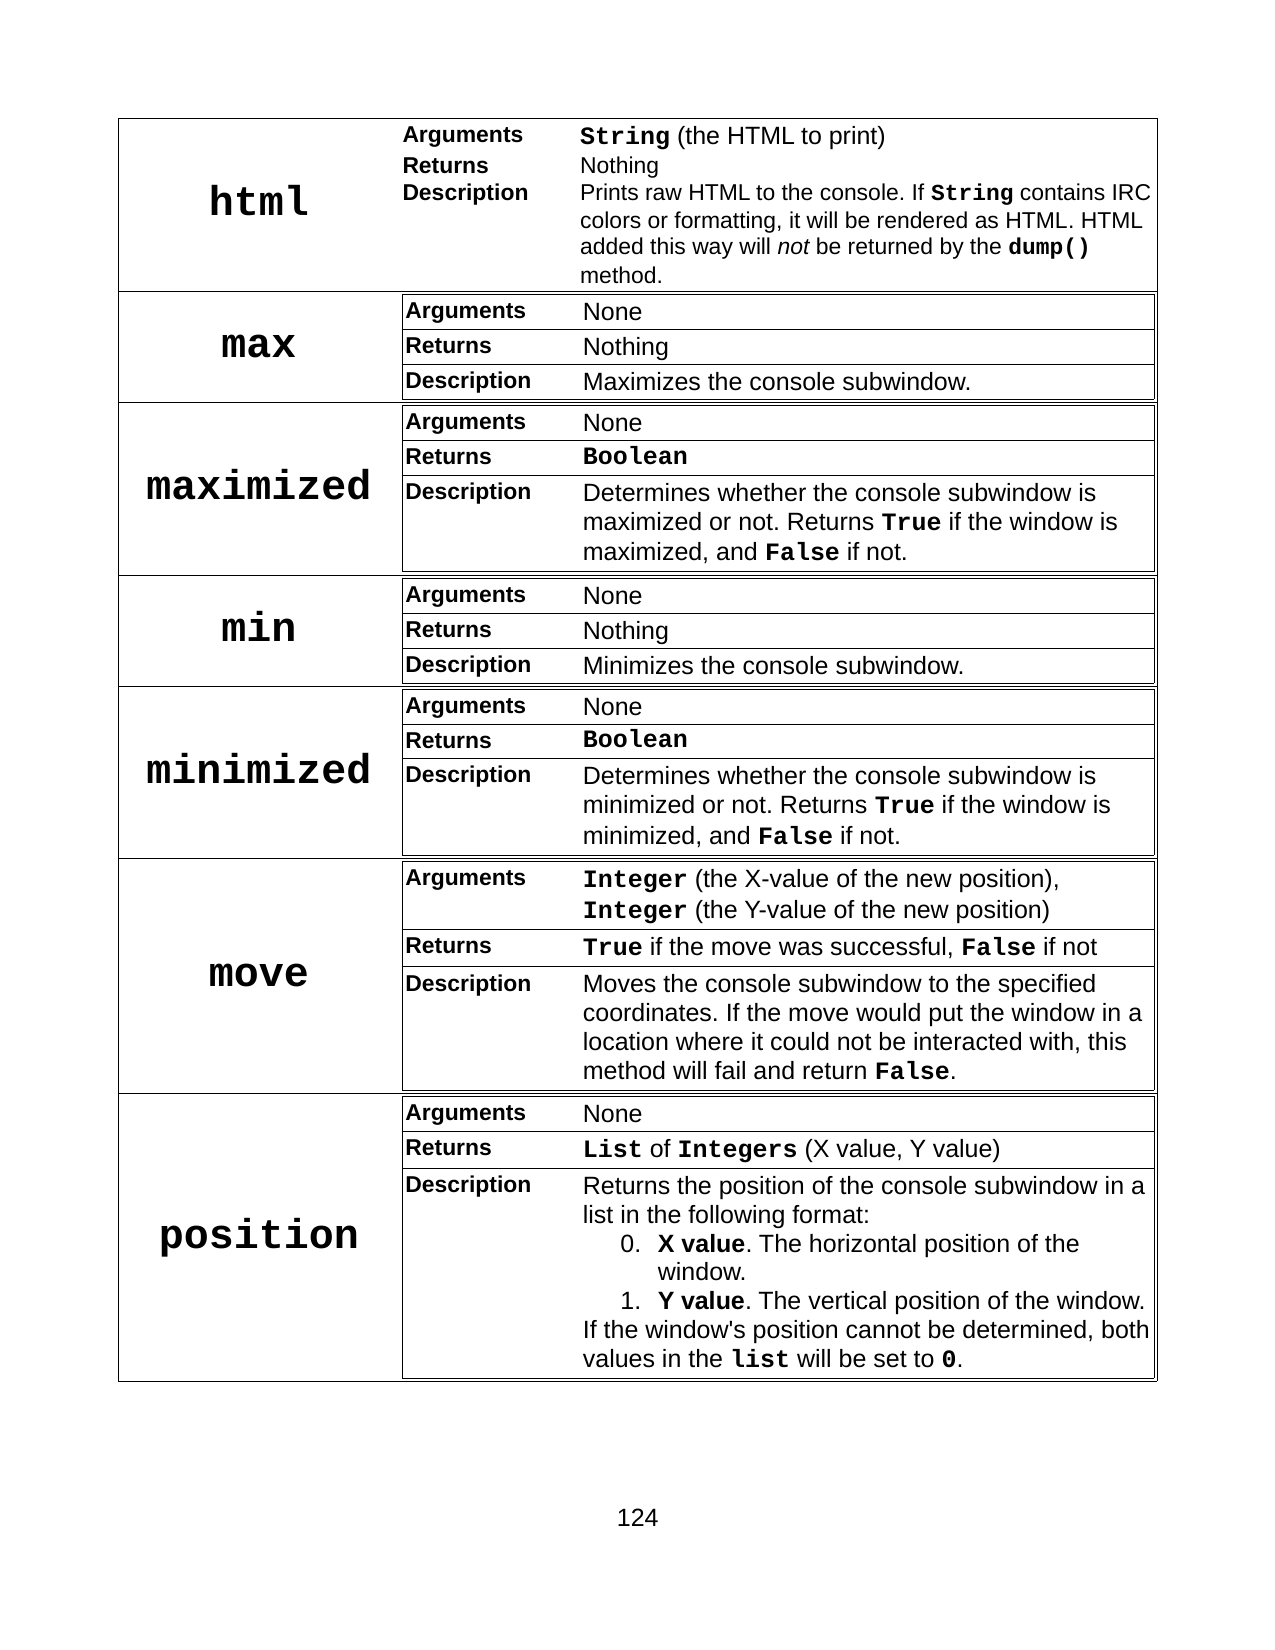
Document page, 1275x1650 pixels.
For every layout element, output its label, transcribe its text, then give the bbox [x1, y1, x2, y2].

table_header None [580, 295, 1154, 329]
table_header None [580, 406, 1154, 440]
table_cell [399, 576, 1157, 686]
table_cell [399, 292, 1157, 402]
table_cell move [119, 859, 399, 1093]
table_cell Description [403, 476, 579, 571]
table_cell min [119, 576, 399, 686]
table_header String (the HTML to print) [580, 121, 1154, 152]
table_header Arguments [403, 690, 580, 724]
table_cell Maximizes the console subwindow. [580, 365, 1154, 399]
table_cell html [119, 119, 399, 291]
table_cell Moves the console subwindow to the specified coordinates. If the move would put the window in a location where it could not be interacted with, this method will fail and return False. [580, 967, 1154, 1090]
table_cell Returns [403, 614, 580, 647]
table_cell [399, 403, 1157, 574]
table_cell Description [403, 967, 580, 1090]
table_cell [399, 1094, 1157, 1381]
table_cell Returns [403, 1132, 580, 1168]
table_cell max [119, 292, 399, 402]
table_cell True if the move was successful, False if not [580, 930, 1154, 966]
table_header Integer (the X-value of the new position), Integer (the Y-value of the new position) [580, 862, 1154, 929]
table_cell [399, 859, 1157, 1093]
table_cell Returns [403, 441, 579, 474]
table_cell Boolean [580, 725, 1154, 758]
table_header None [580, 579, 1154, 613]
table_cell Returns [403, 930, 580, 966]
table_cell Boolean [580, 441, 1154, 474]
table_header Arguments [402, 121, 580, 152]
table_header None [580, 1097, 1154, 1131]
table_cell Nothing [580, 152, 1154, 178]
table_cell Nothing [580, 330, 1154, 364]
table_header None [580, 690, 1154, 724]
table_cell minimized [119, 687, 399, 858]
table_cell [399, 687, 1157, 858]
table_cell Description [403, 1169, 580, 1378]
table_header Arguments [403, 295, 580, 329]
table_header Arguments [403, 406, 579, 440]
table_cell Description [403, 365, 580, 399]
table_cell Description [403, 759, 580, 855]
table_cell [399, 119, 1157, 291]
table_cell maximized [119, 403, 399, 574]
table_cell Returns the position of the console subwindow in a list in the following format: X value. The horizontal position of the window. Y value. The vertical position of the window. If the window's position cannot be determined, both values in the list will be set to 0. [580, 1169, 1154, 1378]
table_cell Description [403, 649, 580, 682]
table_cell Returns [403, 725, 580, 758]
table_cell Description [402, 179, 580, 288]
table_header Arguments [403, 1097, 580, 1131]
table_cell List of Integers (X value, Y value) [580, 1132, 1154, 1168]
table_cell Returns [403, 330, 580, 364]
table_cell position [119, 1094, 399, 1381]
table_cell Determines whether the console subwindow is minimized or not. Returns True if the window is minimized, and False if not. [580, 759, 1154, 855]
table_cell Nothing [580, 614, 1154, 647]
table_cell Determines whether the console subwindow is maximized or not. Returns True if the window is maximized, and False if not. [580, 476, 1154, 571]
table_header Arguments [403, 862, 580, 929]
table_cell Minimizes the console subwindow. [580, 649, 1154, 682]
table_cell Returns [402, 152, 580, 178]
table_cell Prints raw HTML to the console. If String contains IRC colors or formatting, it will be rendered as HTML. HTML added this way will not be returned by the dump() method. [580, 179, 1154, 288]
table_header Arguments [403, 579, 580, 613]
